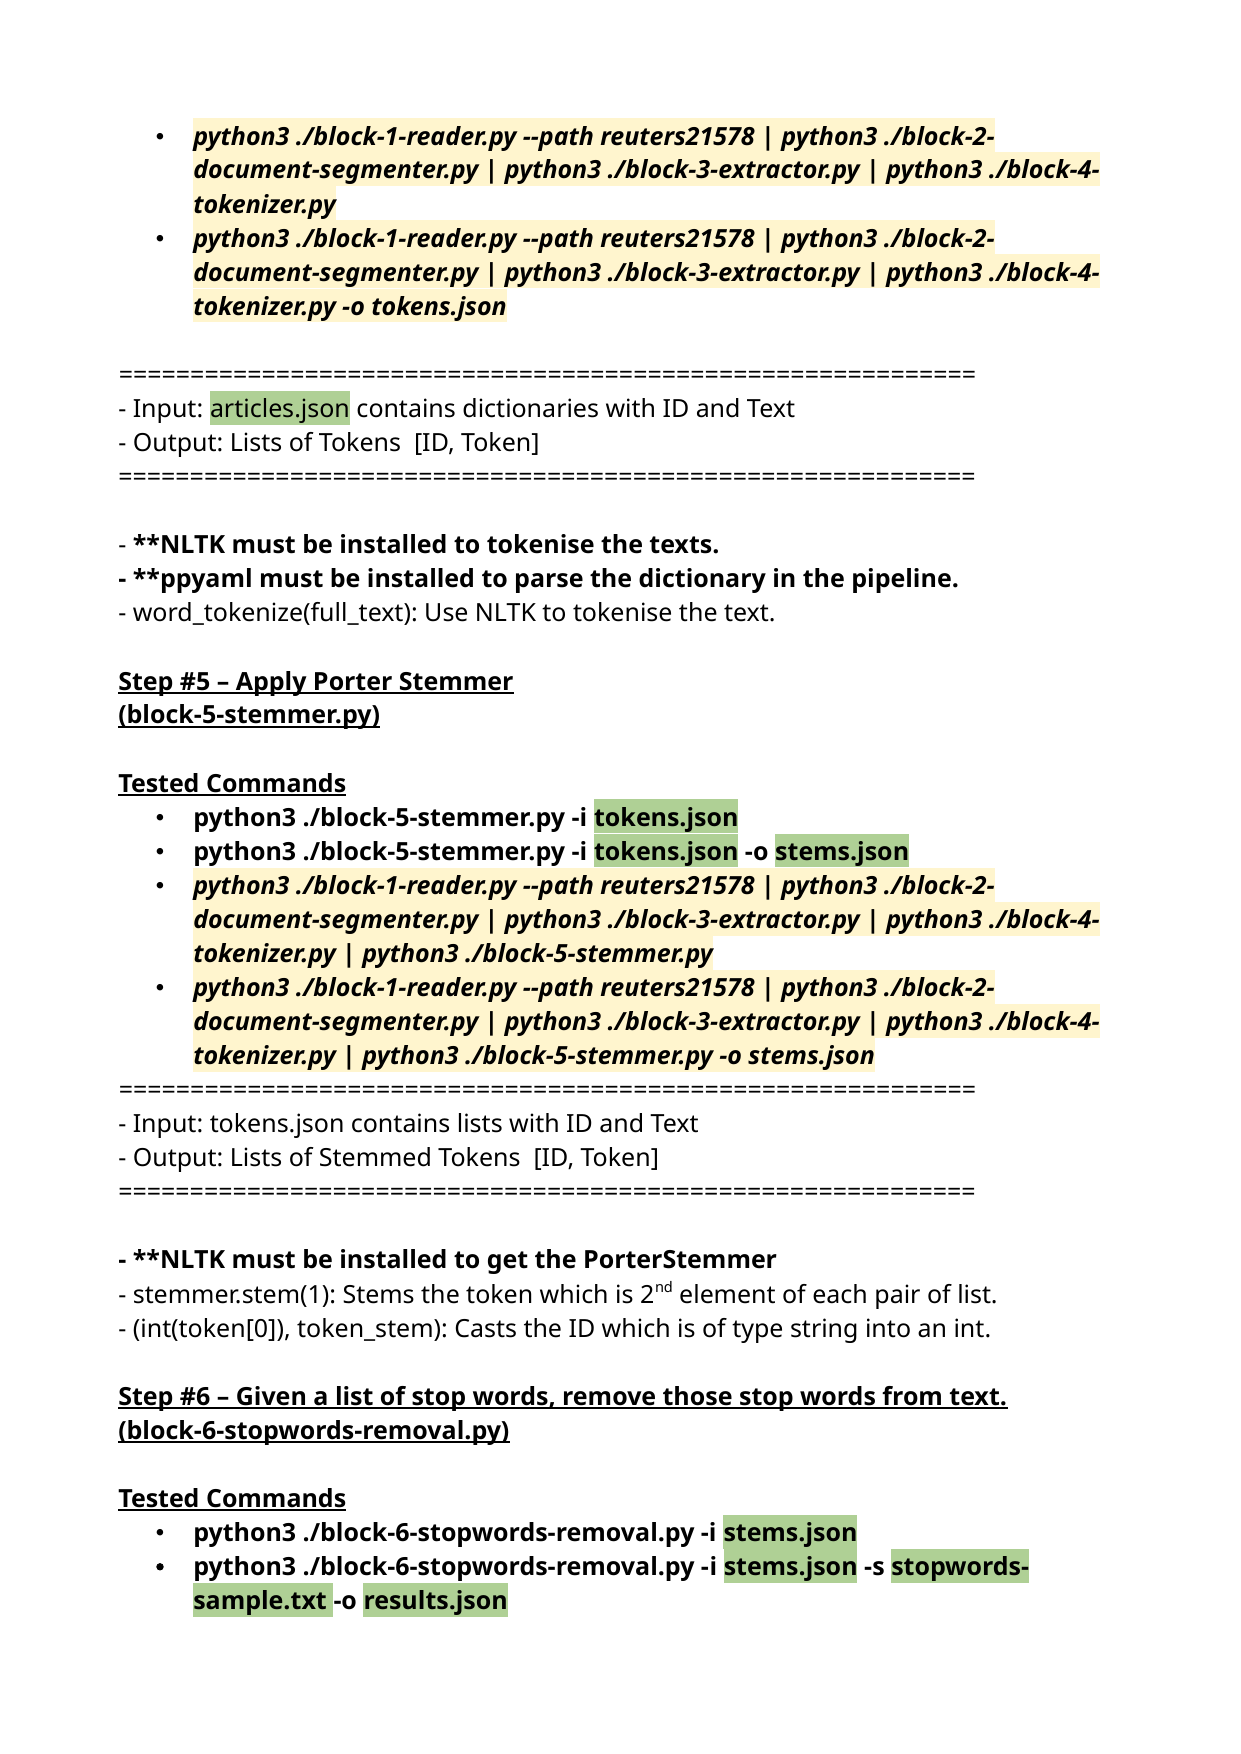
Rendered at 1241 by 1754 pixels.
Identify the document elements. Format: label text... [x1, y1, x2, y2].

text ============================================================ [118, 459, 1122, 493]
text Tested Commands [118, 1481, 1122, 1515]
text - (int(token[0]), token_stem): Casts the ID which is of type string into an int. [118, 1310, 1122, 1344]
list python3 ./block-1-reader.py --path reuters21578 | python3 ./block-2-document-segmenter.py | python3 ./block-3-extractor.py | python3 ./block-4-tokenizer.py | python3 ./block-5-stemmer.py -o stems.json [156, 970, 1122, 1072]
list python3 ./block-5-stemmer.py -i tokens.json [156, 799, 1122, 833]
text - Output: Lists of Tokens [ID, Token] [118, 425, 1122, 459]
list python3 ./block-6-stopwords-removal.py -i stems.json -s stopwords-sample.txt -o results.json [156, 1549, 1122, 1617]
text - stemmer.stem(1): Stems the token which is 2nd element of each pair of list. [118, 1276, 1122, 1310]
text - **ppyaml must be installed to parse the dictionary in the pipeline. [118, 561, 1122, 595]
list python3 ./block-1-reader.py --path reuters21578 | python3 ./block-2-document-segmenter.py | python3 ./block-3-extractor.py | python3 ./block-4-tokenizer.py | python3 ./block-5-stemmer.py [156, 867, 1122, 970]
text Tested Commands [118, 765, 1122, 799]
text - Input: articles.json contains dictionaries with ID and Text [118, 391, 1122, 425]
text - Input: tokens.json contains lists with ID and Text [118, 1106, 1122, 1140]
text ============================================================ [118, 1174, 1122, 1208]
text (block-6-stopwords-removal.py) [118, 1412, 1122, 1447]
text - Output: Lists of Stemmed Tokens [ID, Token] [118, 1140, 1122, 1174]
text - word_tokenize(full_text): Use NLTK to tokenise the text. [118, 595, 1122, 629]
text ============================================================ [118, 357, 1122, 391]
text - **NLTK must be installed to tokenise the texts. [118, 527, 1122, 561]
list python3 ./block-1-reader.py --path reuters21578 | python3 ./block-2-document-segmenter.py | python3 ./block-3-extractor.py | python3 ./block-4-tokenizer.py -o tokens.json [156, 220, 1122, 322]
text - **NLTK must be installed to get the PorterStemmer [118, 1242, 1122, 1276]
list python3 ./block-6-stopwords-removal.py -i stems.json [156, 1515, 1122, 1549]
list python3 ./block-5-stemmer.py -i tokens.json -o stems.json [156, 833, 1122, 867]
text ============================================================ [118, 1072, 1122, 1106]
text Step #6 – Given a list of stop words, remove those stop words from text. [118, 1378, 1122, 1412]
text (block-5-stemmer.py) [118, 697, 1122, 731]
text Step #5 – Apply Porter Stemmer [118, 663, 1122, 697]
list python3 ./block-1-reader.py --path reuters21578 | python3 ./block-2-document-segmenter.py | python3 ./block-3-extractor.py | python3 ./block-4-tokenizer.py [156, 118, 1122, 220]
